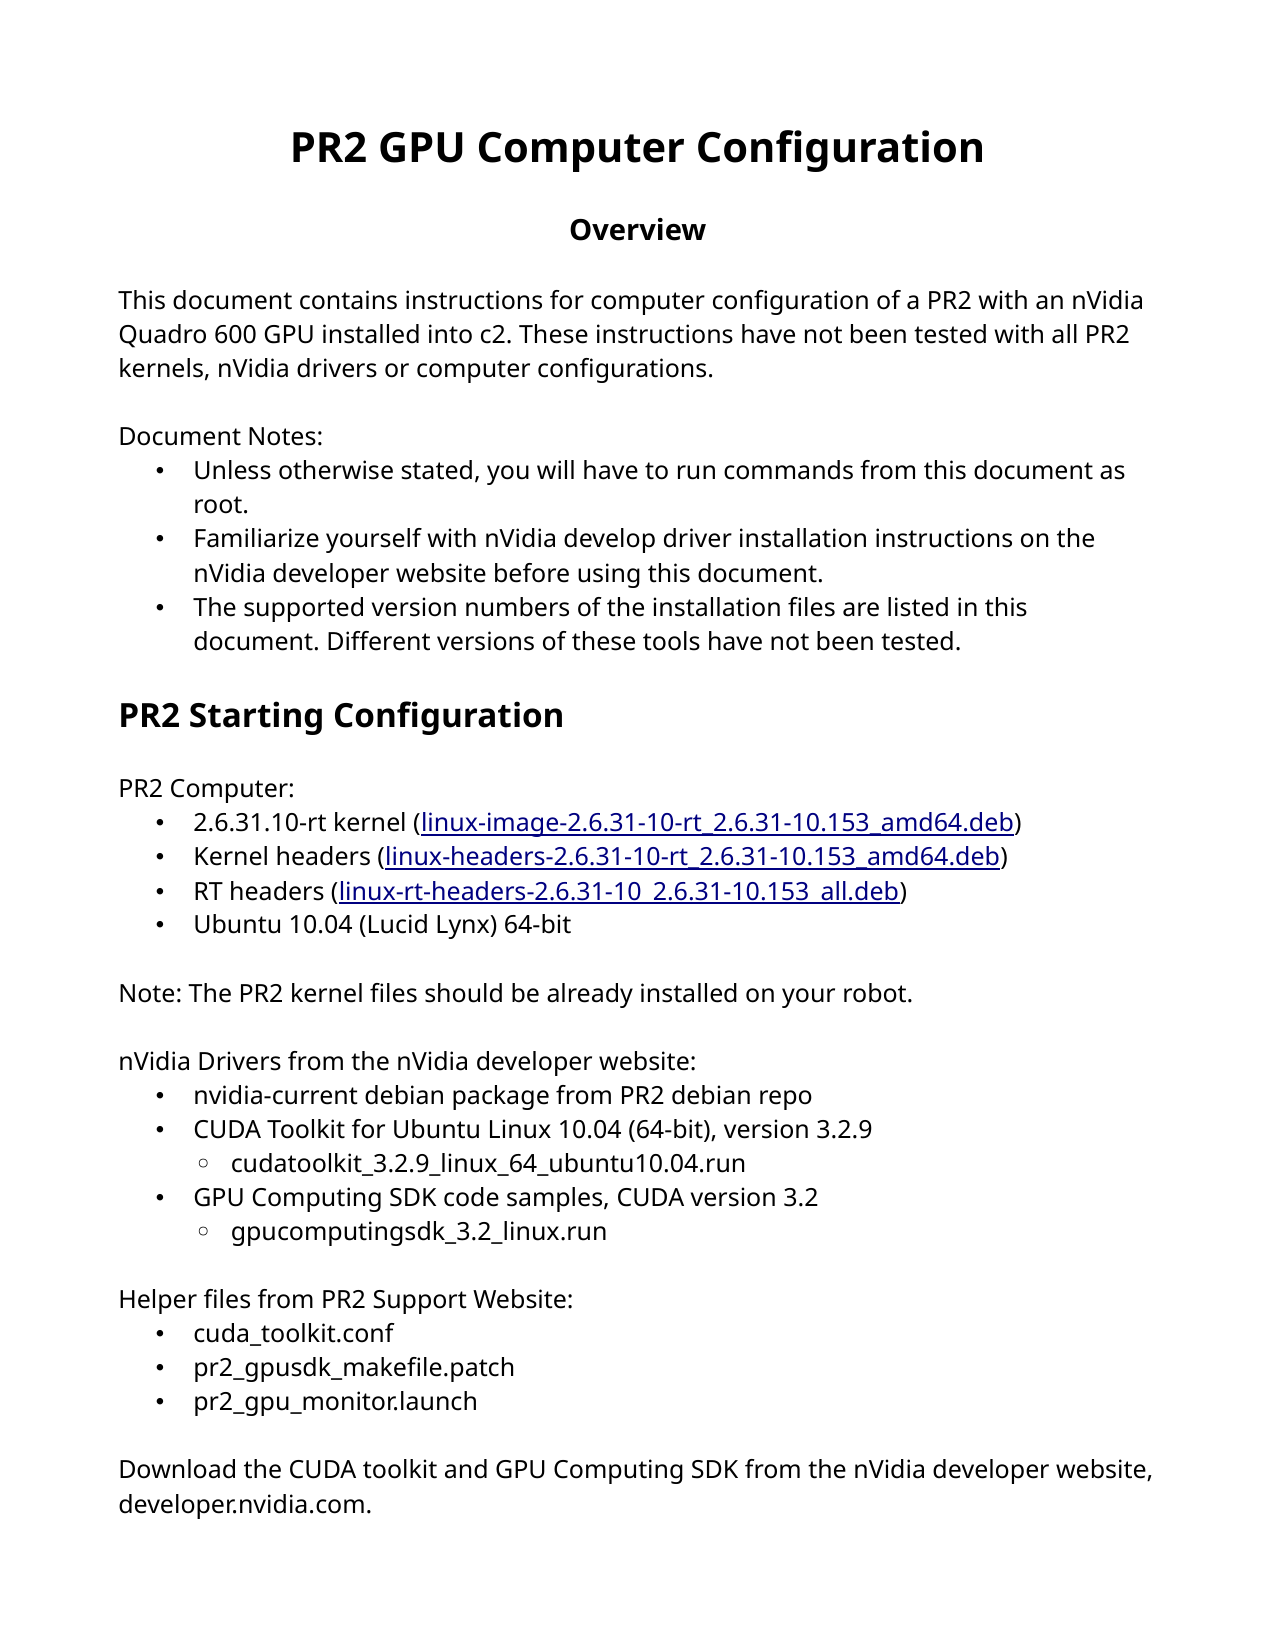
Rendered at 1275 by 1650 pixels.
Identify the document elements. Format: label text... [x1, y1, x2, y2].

text PR2 GPU Computer Configuration [118, 118, 1157, 175]
text Download the CUDA toolkit and GPU Computing SDK from the nVidia developer website, developer.nvidia.com. [118, 1452, 1157, 1520]
list The supported version numbers of the installation files are listed in this document. Different versions of these tools have not been tested. [156, 589, 1157, 657]
text Overview [118, 209, 1157, 249]
list Ubuntu 10.04 (Lucid Lynx) 64-bit [156, 907, 1157, 941]
text PR2 Computer: [118, 771, 1157, 805]
list Kernel headers (linux-headers-2.6.31-10-rt_2.6.31-10.153_amd64.deb) [156, 839, 1157, 873]
text Note: The PR2 kernel files should be already installed on your robot. [118, 975, 1157, 1009]
list 2.6.31.10-rt kernel (linux-image-2.6.31-10-rt_2.6.31-10.153_amd64.deb) [156, 805, 1157, 839]
text Helper files from PR2 Support Website: [118, 1282, 1157, 1316]
list cuda_toolkit.conf [156, 1316, 1157, 1350]
list CUDA Toolkit for Ubuntu Linux 10.04 (64-bit), version 3.2.9 [156, 1112, 1157, 1146]
text PR2 Starting Configuration [118, 691, 1157, 737]
list RT headers (linux-rt-headers-2.6.31-10_2.6.31-10.153_all.deb) [156, 873, 1157, 907]
list Unless otherwise stated, you will have to run commands from this document as root. [156, 453, 1157, 521]
text This document contains instructions for computer configuration of a PR2 with an nVidia Quadro 600 GPU installed into c2. These instructions have not been tested with all PR2 kernels, nVidia drivers or computer configurations. [118, 283, 1157, 385]
text nVidia Drivers from the nVidia developer website: [118, 1043, 1157, 1077]
text Document Notes: [118, 419, 1157, 453]
list nvidia-current debian package from PR2 debian repo [156, 1077, 1157, 1112]
list cudatoolkit_3.2.9_linux_64_ubuntu10.04.run [193, 1146, 1157, 1180]
list pr2_gpusdk_makefile.patch [156, 1350, 1157, 1384]
list gpucomputingsdk_3.2_linux.run [193, 1214, 1157, 1248]
list pr2_gpu_monitor.launch [156, 1384, 1157, 1418]
list Familiarize yourself with nVidia develop driver installation instructions on the nVidia developer website before using this document. [156, 521, 1157, 589]
list GPU Computing SDK code samples, CUDA version 3.2 [156, 1180, 1157, 1214]
